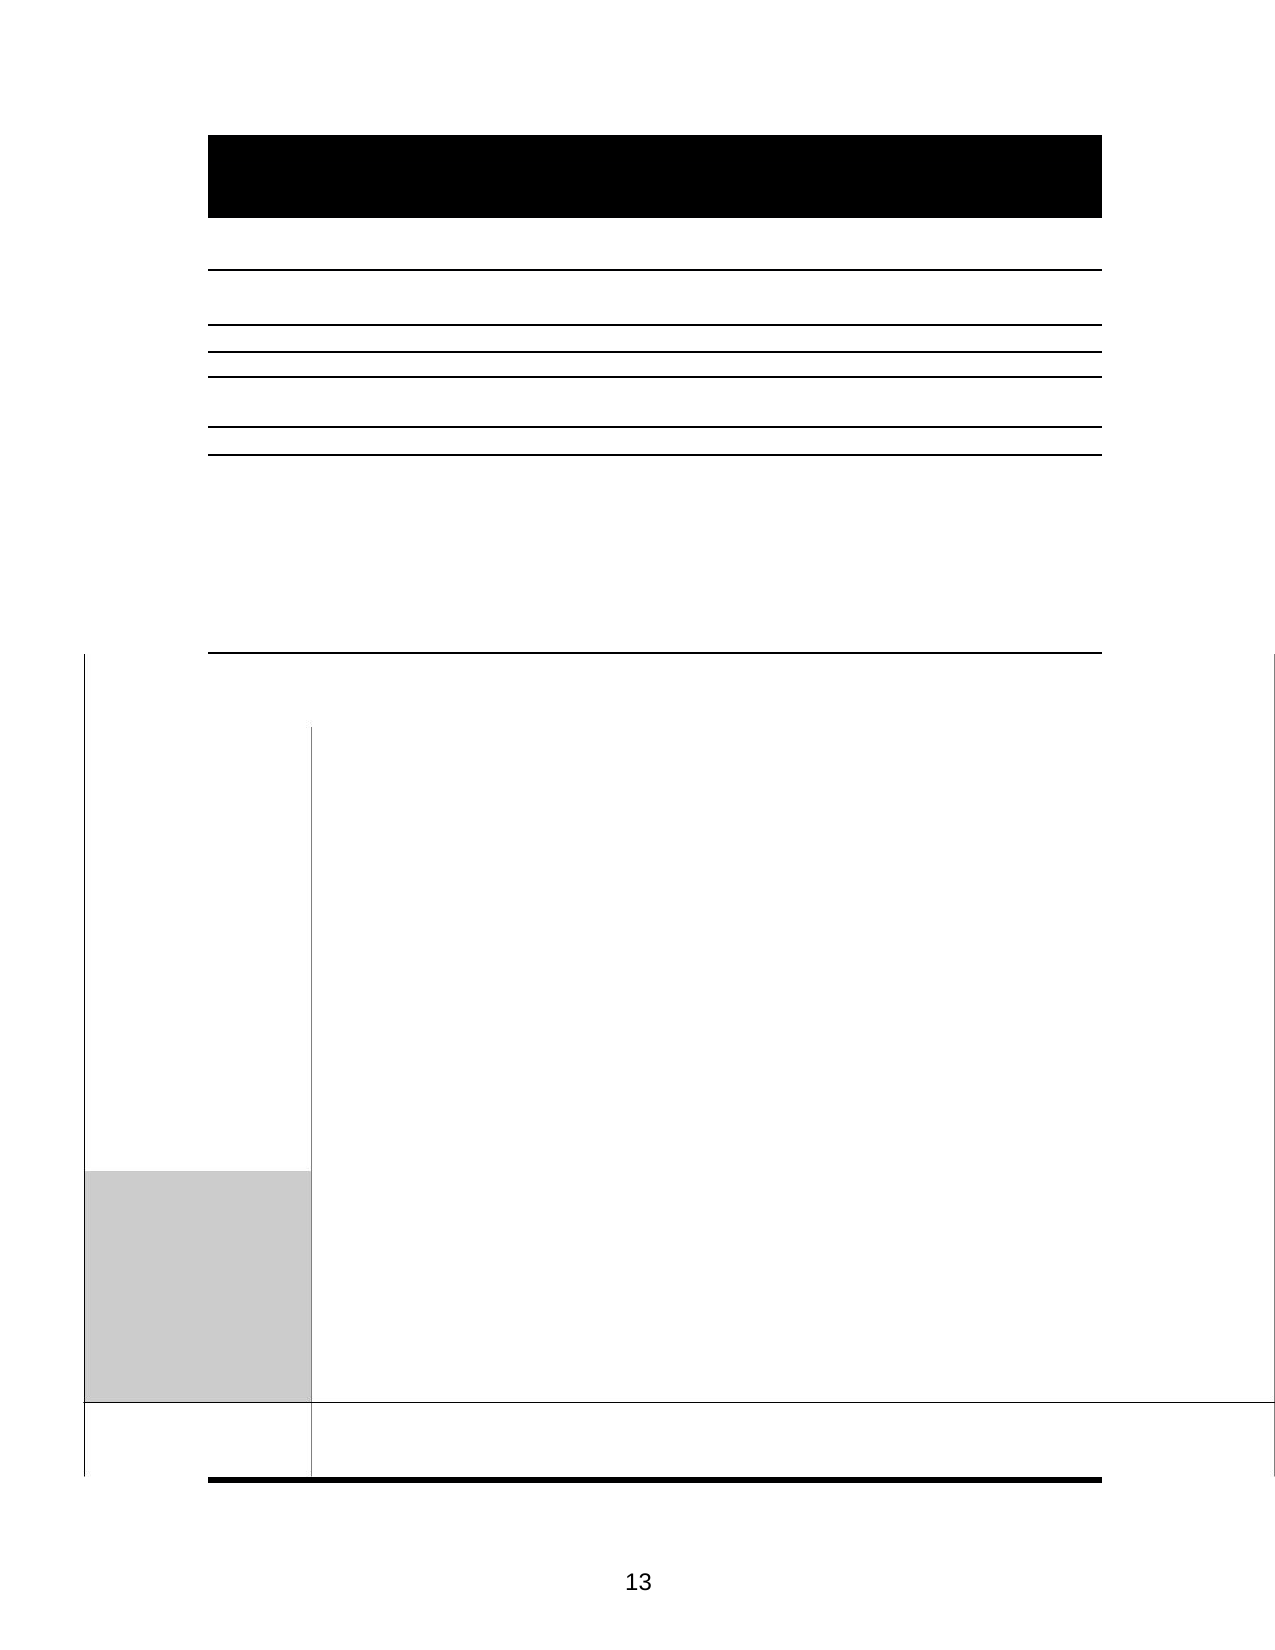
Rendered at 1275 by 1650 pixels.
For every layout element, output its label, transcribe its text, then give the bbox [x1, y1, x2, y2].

table_cell [208, 353, 1102, 376]
table_cell [208, 326, 1102, 351]
text 13 [625, 1568, 1102, 1595]
table_cell [208, 378, 1102, 403]
table_cell [208, 526, 1102, 550]
table_cell [208, 164, 1102, 187]
table_cell [208, 1477, 1102, 1481]
table_cell [208, 625, 1102, 652]
table_cell [208, 600, 1102, 625]
table_header [208, 137, 1102, 162]
table_cell [208, 295, 1102, 324]
table_cell [208, 575, 1102, 600]
table_cell [208, 550, 1102, 575]
table_cell [208, 187, 1102, 216]
table_cell [208, 271, 1102, 295]
table_cell [208, 501, 1102, 526]
table_cell [208, 476, 1102, 501]
picture [83, 654, 1275, 1477]
table_cell [208, 403, 1102, 426]
table_cell [208, 218, 1102, 269]
table_cell [208, 456, 1102, 476]
table_cell [208, 428, 1102, 453]
